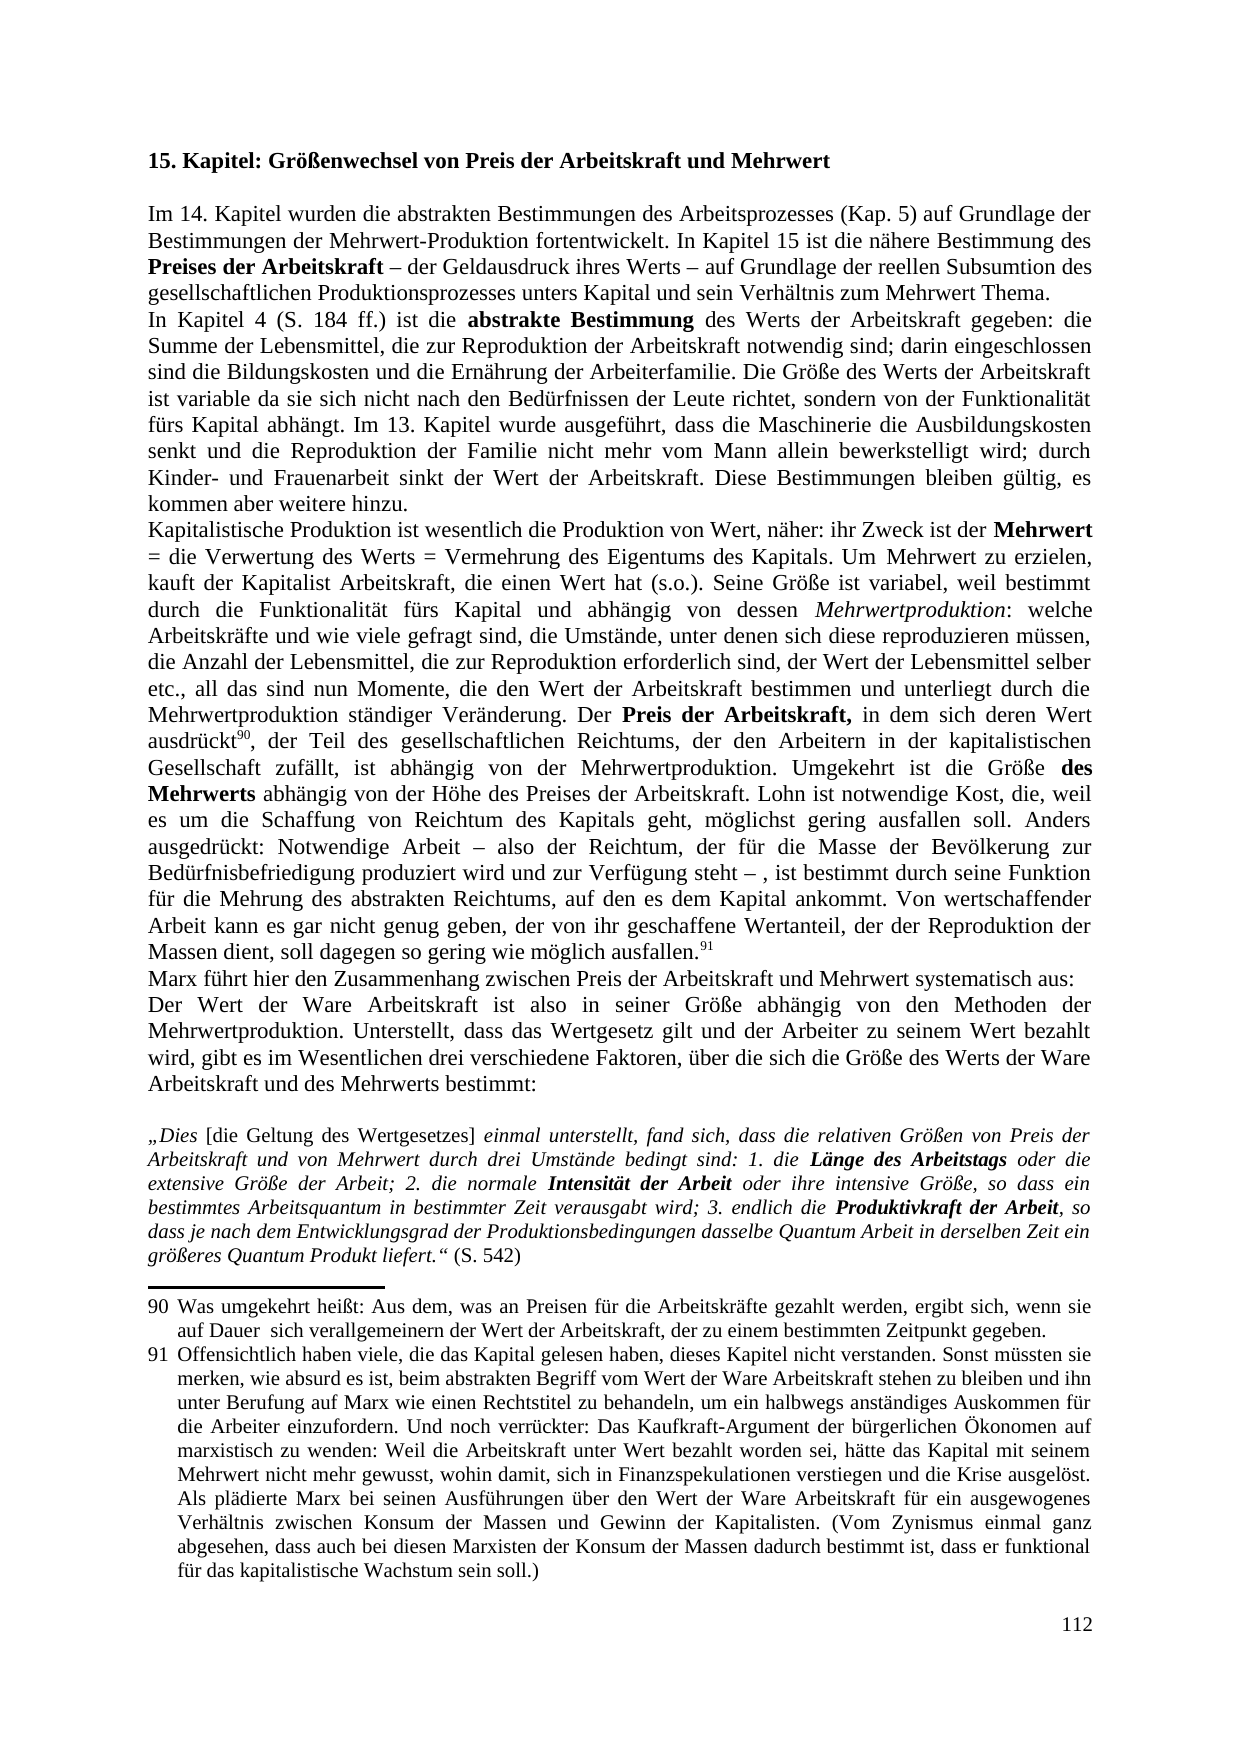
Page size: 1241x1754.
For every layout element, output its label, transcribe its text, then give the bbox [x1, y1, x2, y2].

text „Dies [die Geltung des Wertgesetzes] einmal unterstellt, fand sich, dass die relativen Größen von Preis der Arbeitskraft und von Mehrwert durch drei Umstände bedingt sind: 1. die Länge des Arbeitstags oder die extensive Größe der Arbeit; 2. die normale Intensität der Arbeit oder ihre intensive Größe, so dass ein bestimmtes Arbeitsquantum in bestimmter Zeit verausgabt wird; 3. endlich die Produktivkraft der Arbeit, so dass je nach dem Entwicklungsgrad der Produktionsbedingungen dasselbe Quantum Arbeit in derselben Zeit ein größeres Quantum Produkt liefert.“ (S. 542) [148, 1123, 1093, 1267]
text Marx führt hier den Zusammenhang zwischen Preis der Arbeitskraft und Mehrwert systematisch aus: [148, 964, 1093, 991]
text In Kapitel 4 (S. 184 ff.) ist die abstrakte Bestimmung des Werts der Arbeitskraft gegeben: die Summe der Lebensmittel, die zur Reproduktion der Arbeitskraft notwendig sind; darin eingeschlossen sind die Bildungskosten und die Ernährung der Arbeiterfamilie. Die Größe des Werts der Arbeitskraft ist variable da sie sich nicht nach den Bedürfnissen der Leute richtet, sondern von der Funktionalität fürs Kapital abhängt. Im 13. Kapitel wurde ausgeführt, dass die Maschinerie die Ausbildungskosten senkt und die Reproduktion der Familie nicht mehr vom Mann allein bewerkstelligt wird; durch Kinder- und Frauenarbeit sinkt der Wert der Arbeitskraft. Diese Bestimmungen bleiben gültig, es kommen aber weitere hinzu. [148, 306, 1093, 517]
text Was umgekehrt heißt: Aus dem, was an Preisen für die Arbeitskräfte gezahlt werden, ergibt sich, wenn sie auf Dauer sich verallgemeinern der Wert der Arbeitskraft, der zu einem bestimmten Zeitpunkt gegeben. [148, 1293, 1093, 1342]
text Der Wert der Ware Arbeitskraft ist also in seiner Größe abhängig von den Methoden der Mehrwertproduktion. Unterstellt, dass das Wertgesetz gilt und der Arbeiter zu seinem Wert bezahlt wird, gibt es im Wesentlichen drei verschiedene Faktoren, über die sich die Größe des Werts der Ware Arbeitskraft und des Mehrwerts bestimmt: [148, 991, 1093, 1096]
text 15. Kapitel: Größenwechsel von Preis der Arbeitskraft und Mehrwert [148, 148, 1093, 174]
text Im 14. Kapitel wurden die abstrakten Bestimmungen des Arbeitsprozesses (Kap. 5) auf Grundlage der Bestimmungen der Mehrwert-Produktion fortentwickelt. In Kapitel 15 ist die nähere Bestimmung des Preises der Arbeitskraft – der Geldausdruck ihres Werts – auf Grundlage der reellen Subsumtion des gesellschaftlichen Produktionsprozesses unters Kapital und sein Verhältnis zum Mehrwert Thema. [148, 200, 1093, 306]
text Kapitalistische Produktion ist wesentlich die Produktion von Wert, näher: ihr Zweck ist der Mehrwert = die Verwertung des Werts = Vermehrung des Eigentums des Kapitals. Um Mehrwert zu erzielen, kauft der Kapitalist Arbeitskraft, die einen Wert hat (s.o.). Seine Größe ist variabel, weil bestimmt durch die Funktionalität fürs Kapital und abhängig von dessen Mehrwertproduktion: welche Arbeitskräfte und wie viele gefragt sind, die Umstände, unter denen sich diese reproduzieren müssen, die Anzahl der Lebensmittel, die zur Reproduktion erforderlich sind, der Wert der Lebensmittel selber etc., all das sind nun Momente, die den Wert der Arbeitskraft bestimmen und unterliegt durch die Mehrwertproduktion ständiger Veränderung. Der Preis der Arbeitskraft, in dem sich deren Wert ausdrückt, der Teil des gesellschaftlichen Reichtums, der den Arbeitern in der kapitalistischen Gesellschaft zufällt, ist abhängig von der Mehrwertproduktion. Umgekehrt ist die Größe des Mehrwerts abhängig von der Höhe des Preises der Arbeitskraft. Lohn ist notwendige Kost, die, weil es um die Schaffung von Reichtum des Kapitals geht, möglichst gering ausfallen soll. Anders ausgedrückt: Notwendige Arbeit – also der Reichtum, der für die Masse der Bevölkerung zur Bedürfnisbefriedigung produziert wird und zur Verfügung steht – , ist bestimmt durch seine Funktion für die Mehrung des abstrakten Reichtums, auf den es dem Kapital ankommt. Von wertschaffender Arbeit kann es gar nicht genug geben, der von ihr geschaffene Wertanteil, der der Reproduktion der Massen dient, soll dagegen so gering wie möglich ausfallen. [148, 517, 1093, 964]
text Offensichtlich haben viele, die das Kapital gelesen haben, dieses Kapitel nicht verstanden. Sonst müssten sie merken, wie absurd es ist, beim abstrakten Begriff vom Wert der Ware Arbeitskraft stehen zu bleiben und ihn unter Berufung auf Marx wie einen Rechtstitel zu behandeln, um ein halbwegs anständiges Auskommen für die Arbeiter einzufordern. Und noch verrückter: Das Kaufkraft-Argument der bürgerlichen Ökonomen auf marxistisch zu wenden: Weil die Arbeitskraft unter Wert bezahlt worden sei, hätte das Kapital mit seinem Mehrwert nicht mehr gewusst, wohin damit, sich in Finanzspekulationen verstiegen und die Krise ausgelöst. Als plädierte Marx bei seinen Ausführungen über den Wert der Ware Arbeitskraft für ein ausgewogenes Verhältnis zwischen Konsum der Massen und Gewinn der Kapitalisten. (Vom Zynismus einmal ganz abgesehen, dass auch bei diesen Marxisten der Konsum der Massen dadurch bestimmt ist, dass er funktional für das kapitalistische Wachstum sein soll.) [148, 1342, 1093, 1582]
